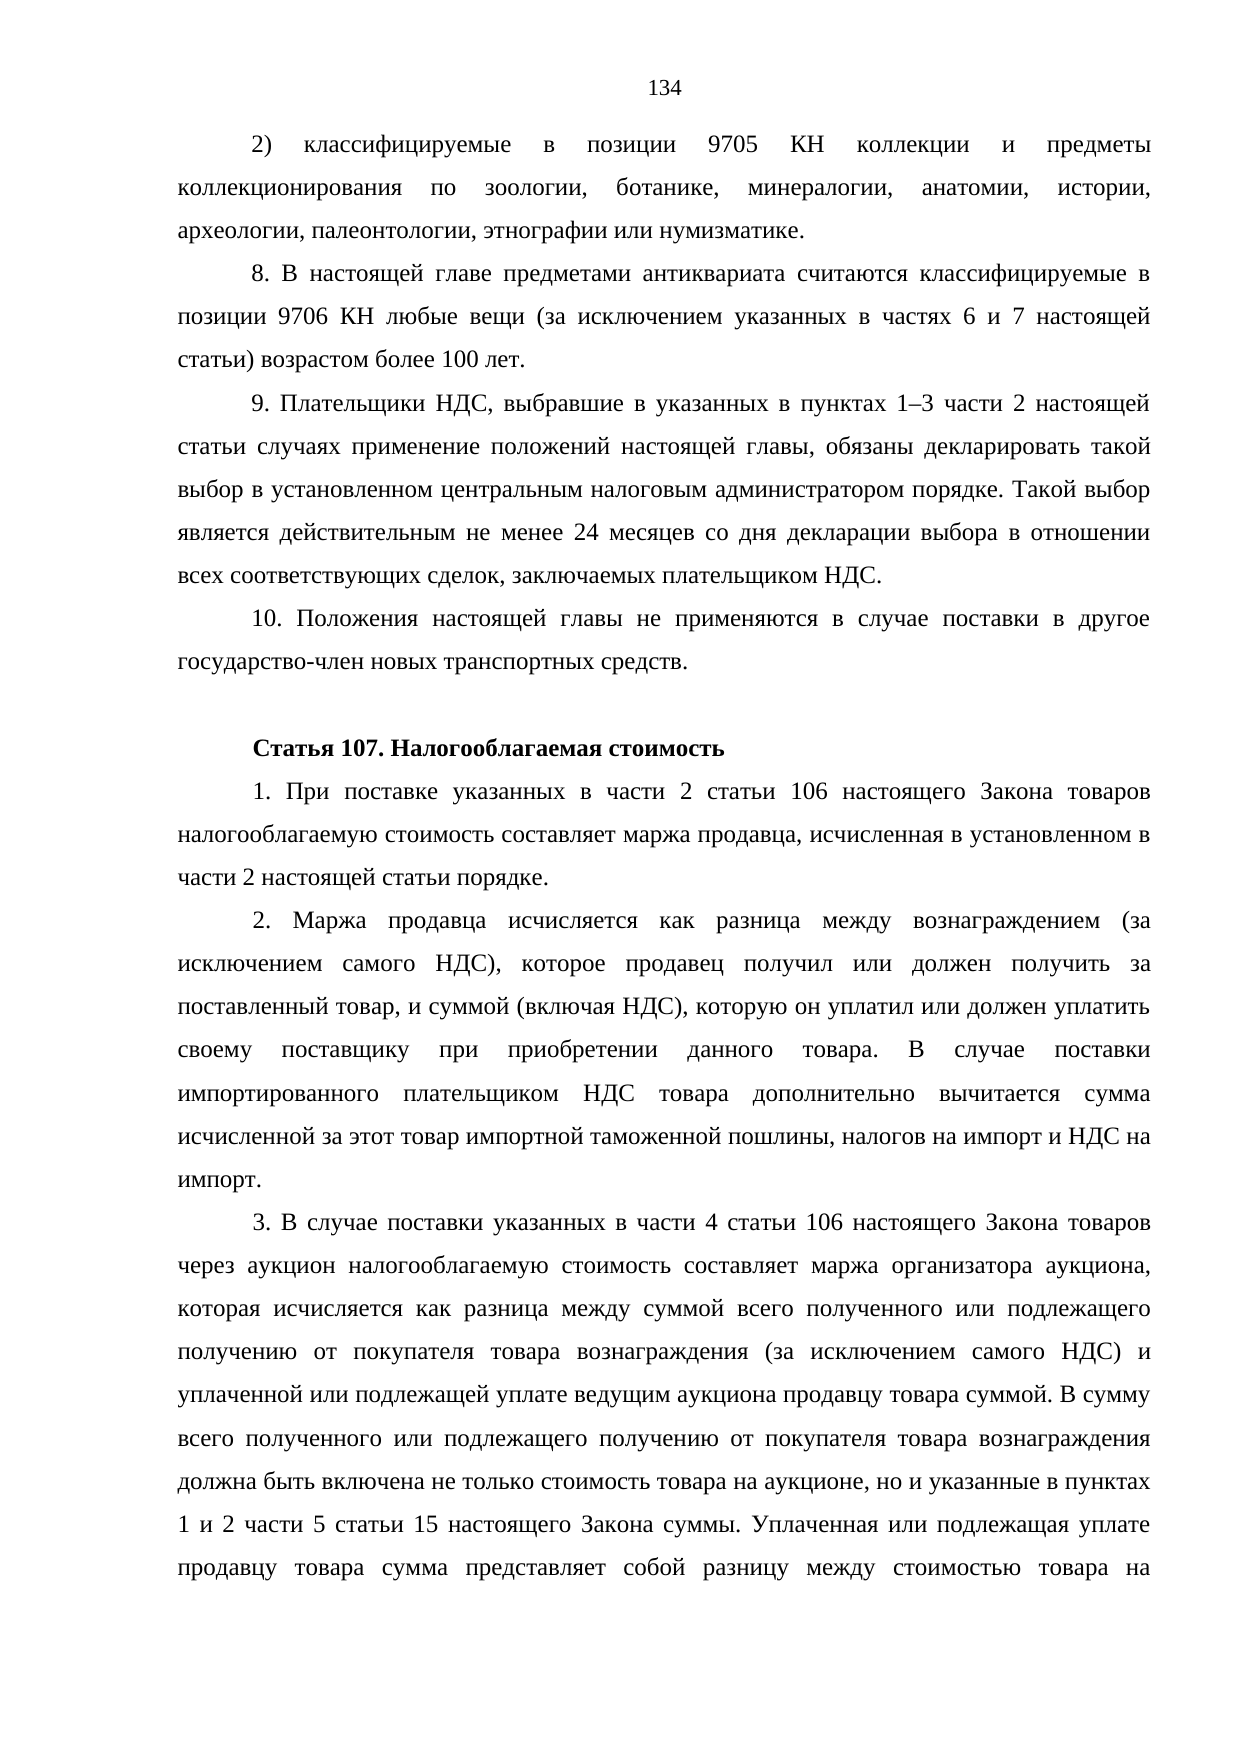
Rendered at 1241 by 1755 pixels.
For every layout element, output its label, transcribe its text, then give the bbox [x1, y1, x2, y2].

text 2. Маржа продавца исчисляется как разница между вознаграждением (за исключением самого НДС), которое продавец получил или должен получить за поставленный товар, и суммой (включая НДС), которую он уплатил или должен уплатить своему поставщику при приобретении данного товара. В случае поставки импортированного плательщиком НДС товара дополнительно вычитается сумма исчисленной за этот товар импортной таможенной пошлины, налогов на импорт и НДС на импорт. [177, 905, 1152, 1193]
text Статья 107. Налогооблагаемая стоимость [177, 733, 1152, 761]
text 3. В случае поставки указанных в части 4 статьи 106 настоящего Закона товаров через аукцион налогооблагаемую стоимость составляет маржа организатора аукциона, которая исчисляется как разница между суммой всего полученного или подлежащего получению от покупателя товара вознаграждения (за исключением самого НДС) и уплаченной или подлежащей уплате ведущим аукциона продавцу товара суммой. В сумму всего полученного или подлежащего получению от покупателя товара вознаграждения должна быть включена не только стоимость товара на аукционе, но и указанные в пунктах 1 и 2 части 5 статьи 15 настоящего Закона суммы. Уплаченная или подлежащая уплате продавцу товара сумма представляет собой разницу между стоимостью товара на [177, 1207, 1152, 1581]
text 10. Положения настоящей главы не применяются в случае поставки в другое государство-член новых транспортных средств. [177, 603, 1152, 675]
text 1. При поставке указанных в части 2 статьи 106 настоящего Закона товаров налогооблагаемую стоимость составляет маржа продавца, исчисленная в установленном в части 2 настоящей статьи порядке. [177, 776, 1152, 891]
text 2) классифицируемые в позиции 9705 КН коллекции и предметы коллекционирования по зоологии, ботанике, минералогии, анатомии, истории, археологии, палеонтологии, этнографии или нумизматике. [177, 129, 1152, 244]
text 8. В настоящей главе предметами антиквариата считаются классифицируемые в позиции 9706 КН любые вещи (за исключением указанных в частях 6 и 7 настоящей статьи) возрастом более 100 лет. [177, 258, 1152, 373]
text 9. Плательщики НДС, выбравшие в указанных в пунктах 1–3 части 2 настоящей статьи случаях применение положений настоящей главы, обязаны декларировать такой выбор в установленном центральным налоговым администратором порядке. Такой выбор является действительным не менее 24 месяцев со дня декларации выбора в отношении всех соответствующих сделок, заключаемых плательщиком НДС. [177, 388, 1152, 589]
